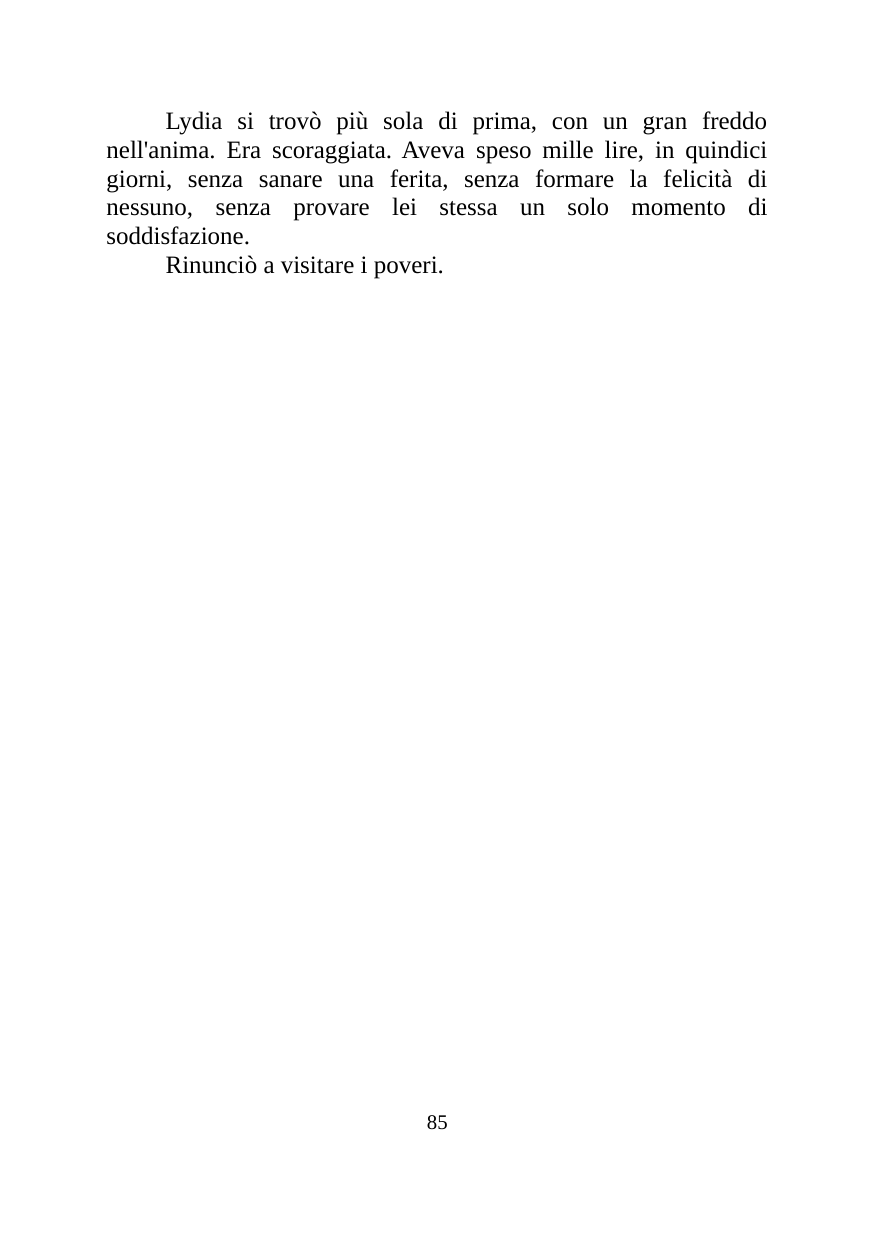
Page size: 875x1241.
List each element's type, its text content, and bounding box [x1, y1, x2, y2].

text Lydia si trovò più sola di prima, con un gran freddo nell'anima. Era scoraggiata. Aveva speso mille lire, in quindici giorni, senza sanare una ferita, senza formare la felicità di nessuno, senza provare lei stessa un solo momento di soddisfazione. [106, 106, 768, 250]
text Rinunciò a visitare i poveri. [106, 250, 768, 279]
